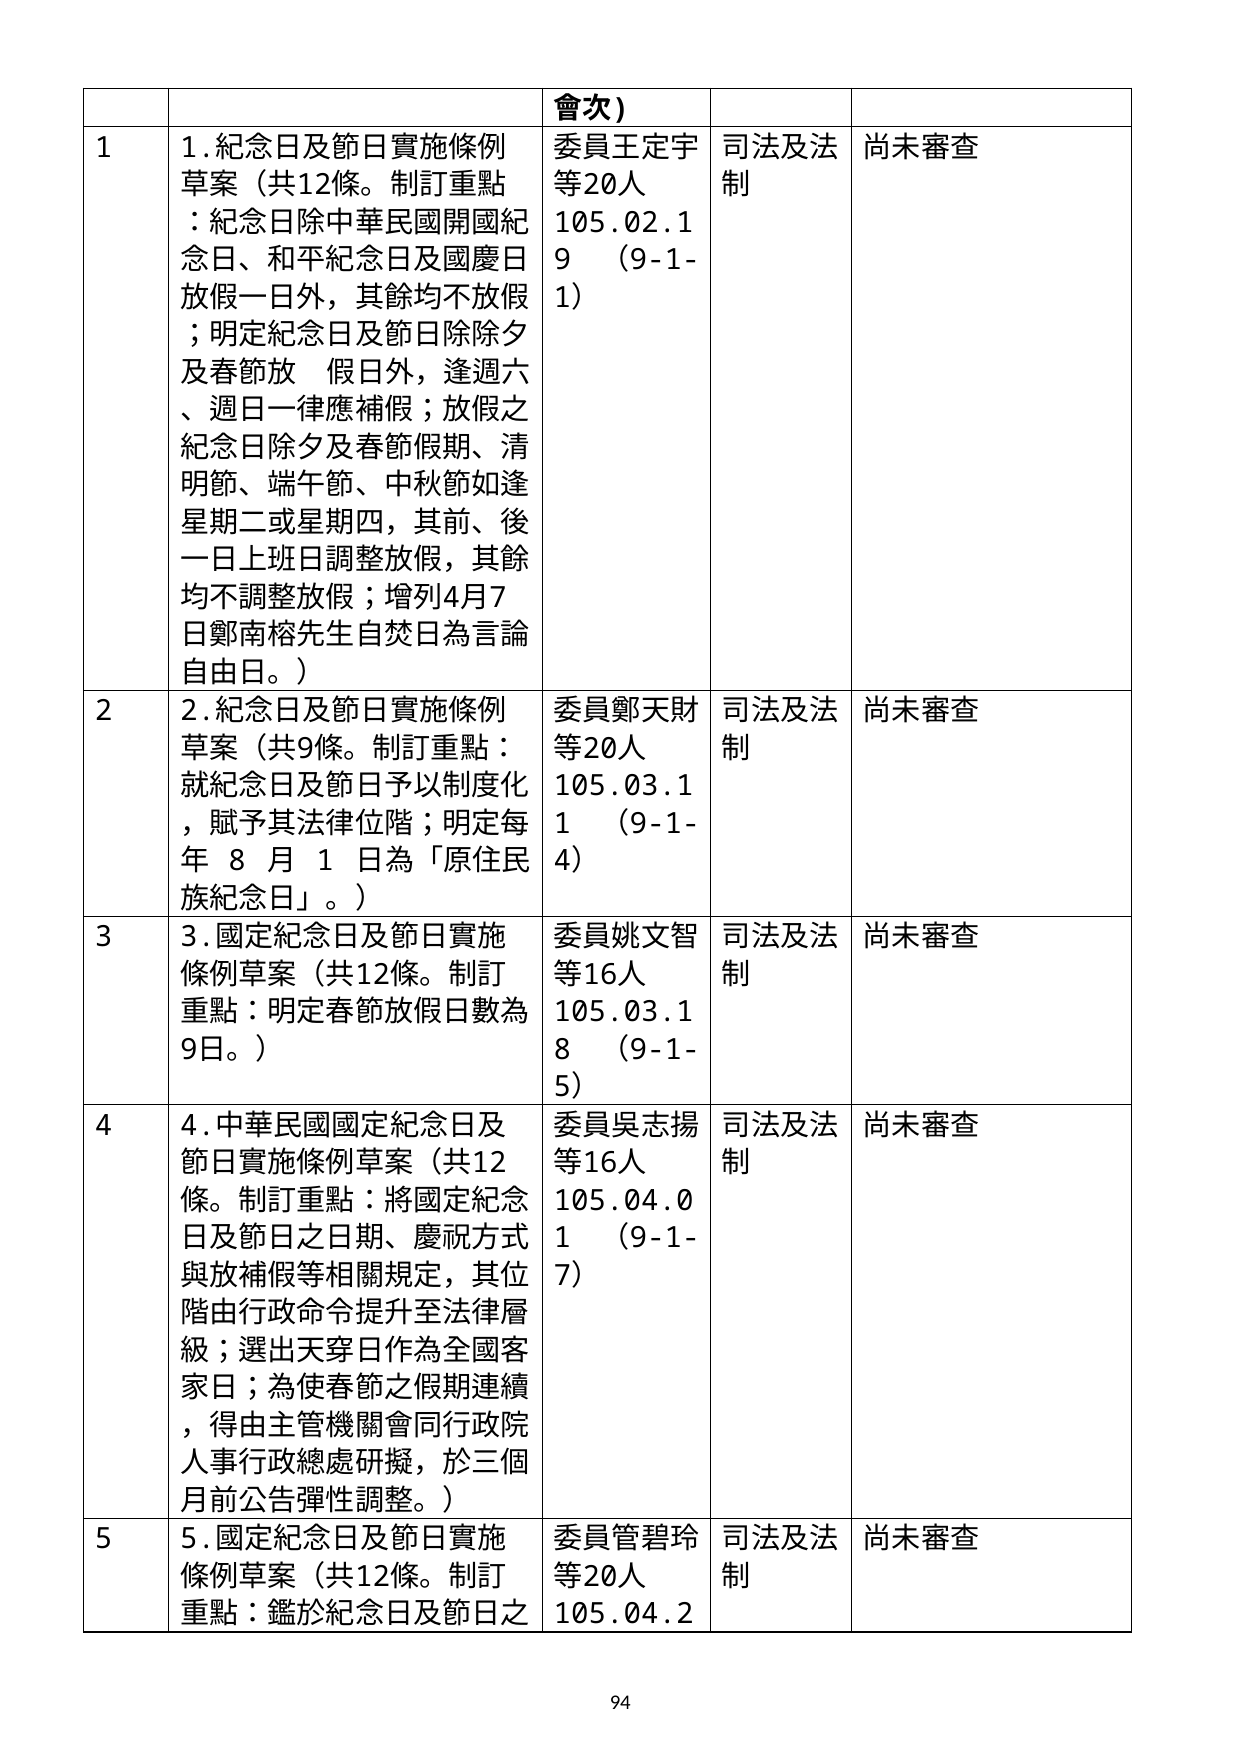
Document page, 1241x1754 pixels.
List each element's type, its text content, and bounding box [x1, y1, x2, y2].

table_cell 尚未審查 [852, 1519, 1131, 1631]
table_cell 2.紀念日及節日實施條例草案（共9條。制訂重點：就紀念日及節日予以制度化，賦予其法律位階；明定每年 8 月 1 日為「原住民族紀念日」。） [169, 691, 542, 916]
table_cell 委員姚文智等16人 105.03.18 （9-1-5） [543, 917, 710, 1104]
table_header 會次) [543, 89, 710, 126]
table_cell 司法及法制 [711, 691, 851, 916]
table_cell 4 [84, 1105, 168, 1518]
table_cell 尚未審查 [852, 127, 1131, 690]
table_cell 3.國定紀念日及節日實施條例草案（共12條。制訂重點：明定春節放假日數為9日。） [169, 917, 542, 1104]
table_cell 司法及法制 [711, 1519, 851, 1631]
table_cell 委員王定宇等20人 105.02.19 （9-1-1） [543, 127, 710, 690]
table_cell 2 [84, 691, 168, 916]
table_cell 5.國定紀念日及節日實施條例草案（共12條。制訂重點：鑑於紀念日及節日之 [169, 1519, 542, 1631]
table_header [84, 89, 168, 126]
table_cell 尚未審查 [852, 917, 1131, 1104]
table_cell 尚未審查 [852, 691, 1131, 916]
table_cell 尚未審查 [852, 1105, 1131, 1518]
table_cell 委員吳志揚等16人 105.04.01 （9-1-7） [543, 1105, 710, 1518]
table_header [711, 89, 851, 126]
table_header [852, 89, 1131, 126]
table_header [169, 89, 542, 126]
table_cell 1.紀念日及節日實施條例草案（共12條。制訂重點：紀念日除中華民國開國紀念日、和平紀念日及國慶日放假一日外，其餘均不放假；明定紀念日及節日除除夕及春節放 假日外，逢週六、週日一律應補假；放假之紀念日除夕及春節假期、清明節、端午節、中秋節如逢星期二或星期四，其前、後一日上班日調整放假，其餘均不調整放假；增列4月7日鄭南榕先生自焚日為言論自由日。） [169, 127, 542, 690]
table_cell 5 [84, 1519, 168, 1631]
table_cell 委員管碧玲等20人 105.04.2 [543, 1519, 710, 1631]
table_cell 4.中華民國國定紀念日及節日實施條例草案（共12條。制訂重點：將國定紀念日及節日之日期、慶祝方式與放補假等相關規定，其位階由行政命令提升至法律層級；選出天穿日作為全國客家日；為使春節之假期連續，得由主管機關會同行政院人事行政總處研擬，於三個月前公告彈性調整。） [169, 1105, 542, 1518]
table_cell 司法及法制 [711, 127, 851, 690]
table_cell 委員鄭天財等20人 105.03.11 （9-1-4） [543, 691, 710, 916]
table_cell 1 [84, 127, 168, 690]
table_cell 司法及法制 [711, 1105, 851, 1518]
table_cell 司法及法制 [711, 917, 851, 1104]
table_cell 3 [84, 917, 168, 1104]
